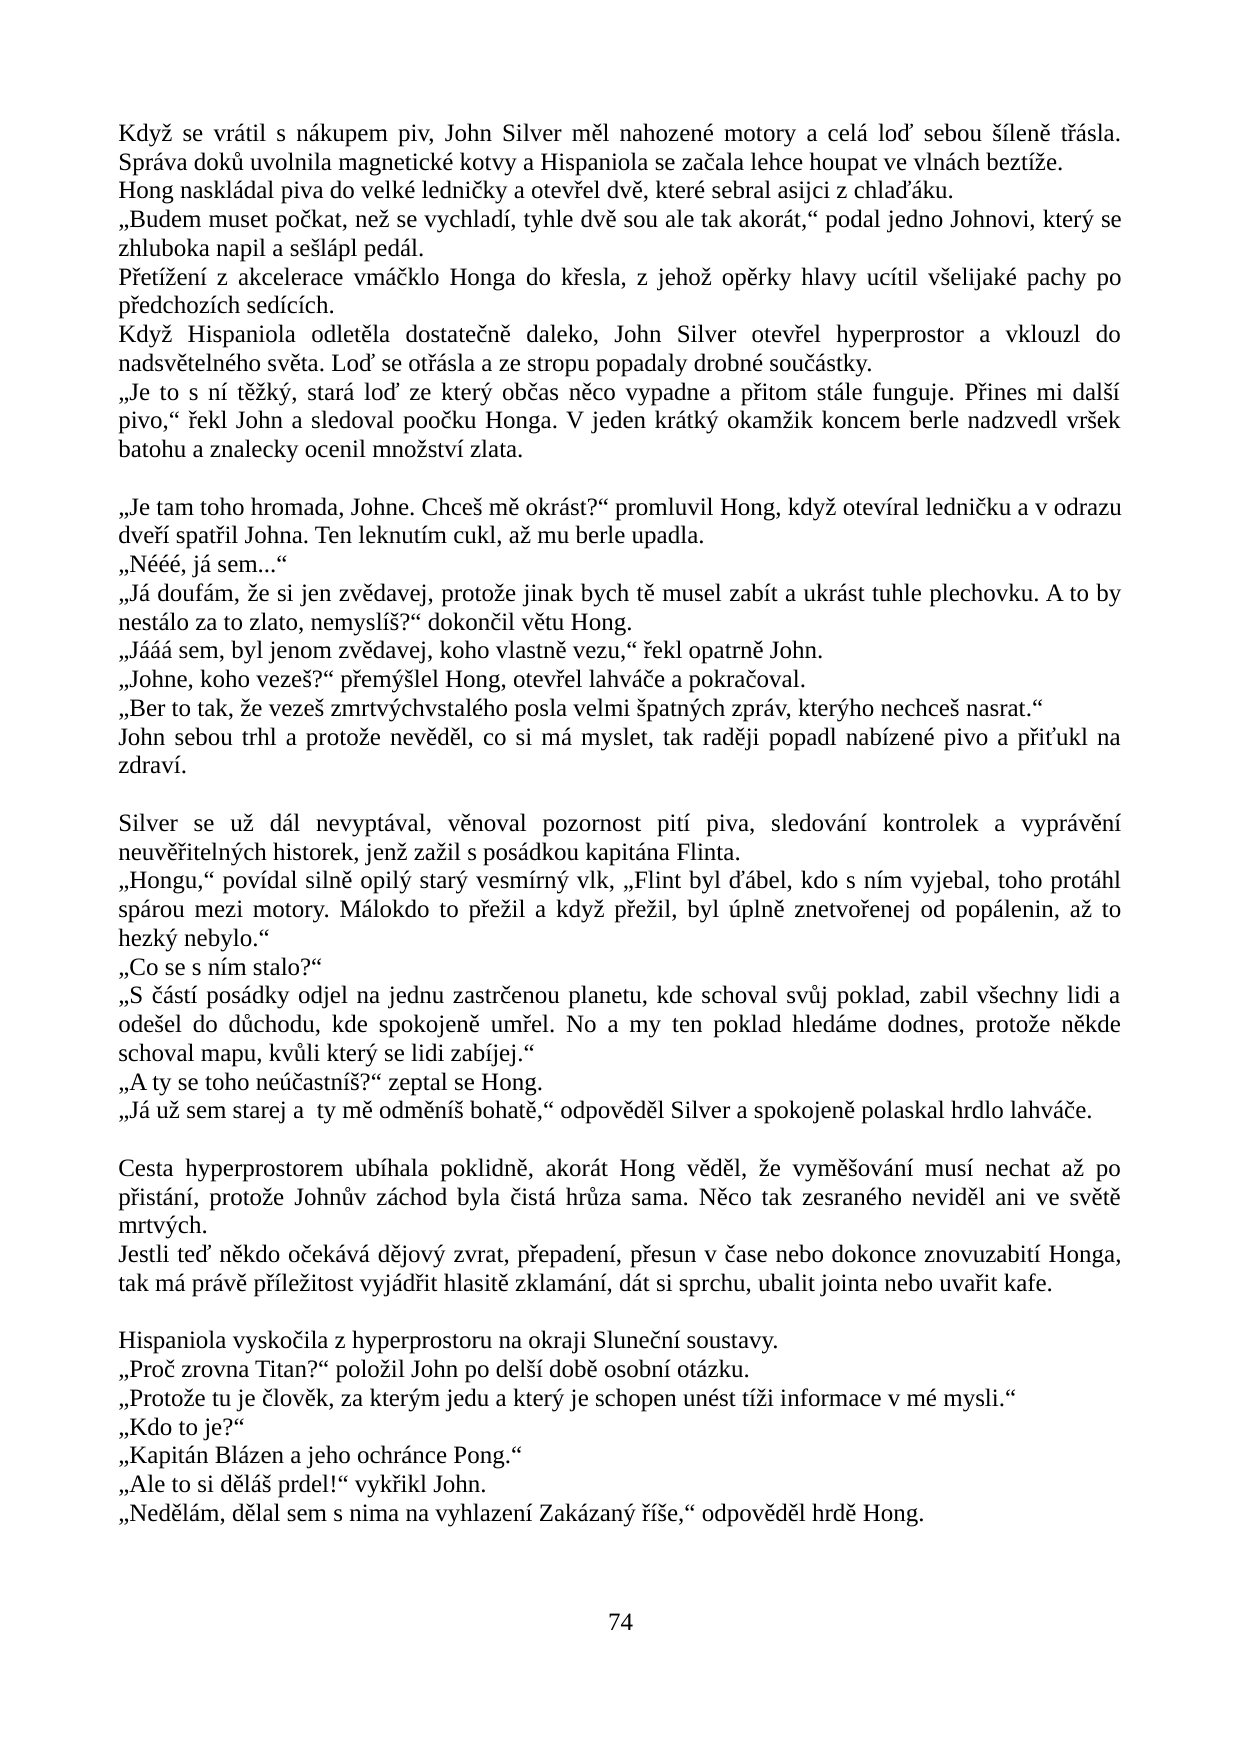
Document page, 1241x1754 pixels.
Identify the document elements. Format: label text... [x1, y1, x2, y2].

text Jestli teď někdo očekává dějový zvrat, přepadení, přesun v čase nebo dokonce znovuzabití Honga, tak má právě příležitost vyjádřit hlasitě zklamání, dát si sprchu, ubalit jointa nebo uvařit kafe. [118, 1239, 1122, 1297]
text John sebou trhl a protože nevěděl, co si má myslet, tak raději popadl nabízené pivo a přiťukl na zdraví. [118, 722, 1122, 779]
text Hong naskládal piva do velké ledničky a otevřel dvě, které sebral asijci z chlaďáku. [118, 176, 1122, 204]
text Přetížení z akcelerace vmáčklo Honga do křesla, z jehož opěrky hlavy ucítil všelijaké pachy po předchozích sedících. [118, 262, 1122, 319]
text „Co se s ním stalo?“ [118, 952, 1122, 981]
text „Johne, koho vezeš?“ přemýšlel Hong, otevřel lahváče a pokračoval. [118, 664, 1122, 693]
text „Já už sem starej a ty mě odměníš bohatě,“ odpověděl Silver a spokojeně polaskal hrdlo lahváče. [118, 1096, 1122, 1124]
text „S částí posádky odjel na jednu zastrčenou planetu, kde schoval svůj poklad, zabil všechny lidi a odešel do důchodu, kde spokojeně umřel. No a my ten poklad hledáme dodnes, protože někde schoval mapu, kvůli který se lidi zabíjej.“ [118, 981, 1122, 1067]
text Cesta hyperprostorem ubíhala poklidně, akorát Hong věděl, že vyměšování musí nechat až po přistání, protože Johnův záchod byla čistá hrůza sama. Něco tak zesraného neviděl ani ve světě mrtvých. [118, 1153, 1122, 1239]
text „Jááá sem, byl jenom zvědavej, koho vlastně vezu,“ řekl opatrně John. [118, 636, 1122, 664]
text „Kdo to je?“ [118, 1412, 1122, 1441]
text Když se vrátil s nákupem piv, John Silver měl nahozené motory a celá loď sebou šíleně třásla. Správa doků uvolnila magnetické kotvy a Hispaniola se začala lehce houpat ve vlnách beztíže. [118, 118, 1122, 176]
text „Proč zrovna Titan?“ položil John po delší době osobní otázku. [118, 1354, 1122, 1383]
text „Nééé, já sem...“ [118, 549, 1122, 578]
text „Je to s ní těžký, stará loď ze který občas něco vypadne a přitom stále funguje. Přines mi další pivo,“ řekl John a sledoval poočku Honga. V jeden krátký okamžik koncem berle nadzvedl vršek batohu a znalecky ocenil množství zlata. [118, 377, 1122, 463]
text „Je tam toho hromada, Johne. Chceš mě okrást?“ promluvil Hong, když otevíral ledničku a v odrazu dveří spatřil Johna. Ten leknutím cukl, až mu berle upadla. [118, 492, 1122, 549]
text „Nedělám, dělal sem s nima na vyhlazení Zakázaný říše,“ odpověděl hrdě Hong. [118, 1498, 1122, 1527]
text Silver se už dál nevyptával, věnoval pozornost pití piva, sledování kontrolek a vyprávění neuvěřitelných historek, jenž zažil s posádkou kapitána Flinta. [118, 808, 1122, 866]
text Hispaniola vyskočila z hyperprostoru na okraji Sluneční soustavy. [118, 1326, 1122, 1354]
text „A ty se toho neúčastníš?“ zeptal se Hong. [118, 1067, 1122, 1096]
text „Protože tu je člověk, za kterým jedu a který je schopen unést tíži informace v mé mysli.“ [118, 1383, 1122, 1412]
text „Ber to tak, že vezeš zmrtvýchvstalého posla velmi špatných zpráv, kterýho nechceš nasrat.“ [118, 693, 1122, 722]
text „Hongu,“ povídal silně opilý starý vesmírný vlk, „Flint byl ďábel, kdo s ním vyjebal, toho protáhl spárou mezi motory. Málokdo to přežil a když přežil, byl úplně znetvořenej od popálenin, až to hezký nebylo.“ [118, 866, 1122, 952]
text „Budem muset počkat, než se vychladí, tyhle dvě sou ale tak akorát,“ podal jedno Johnovi, který se zhluboka napil a sešlápl pedál. [118, 204, 1122, 262]
text „Ale to si děláš prdel!“ vykřikl John. [118, 1469, 1122, 1498]
text „Já doufám, že si jen zvědavej, protože jinak bych tě musel zabít a ukrást tuhle plechovku. A to by nestálo za to zlato, nemyslíš?“ dokončil větu Hong. [118, 578, 1122, 636]
text Když Hispaniola odletěla dostatečně daleko, John Silver otevřel hyperprostor a vklouzl do nadsvětelného světa. Loď se otřásla a ze stropu popadaly drobné součástky. [118, 319, 1122, 377]
text „Kapitán Blázen a jeho ochránce Pong.“ [118, 1441, 1122, 1469]
